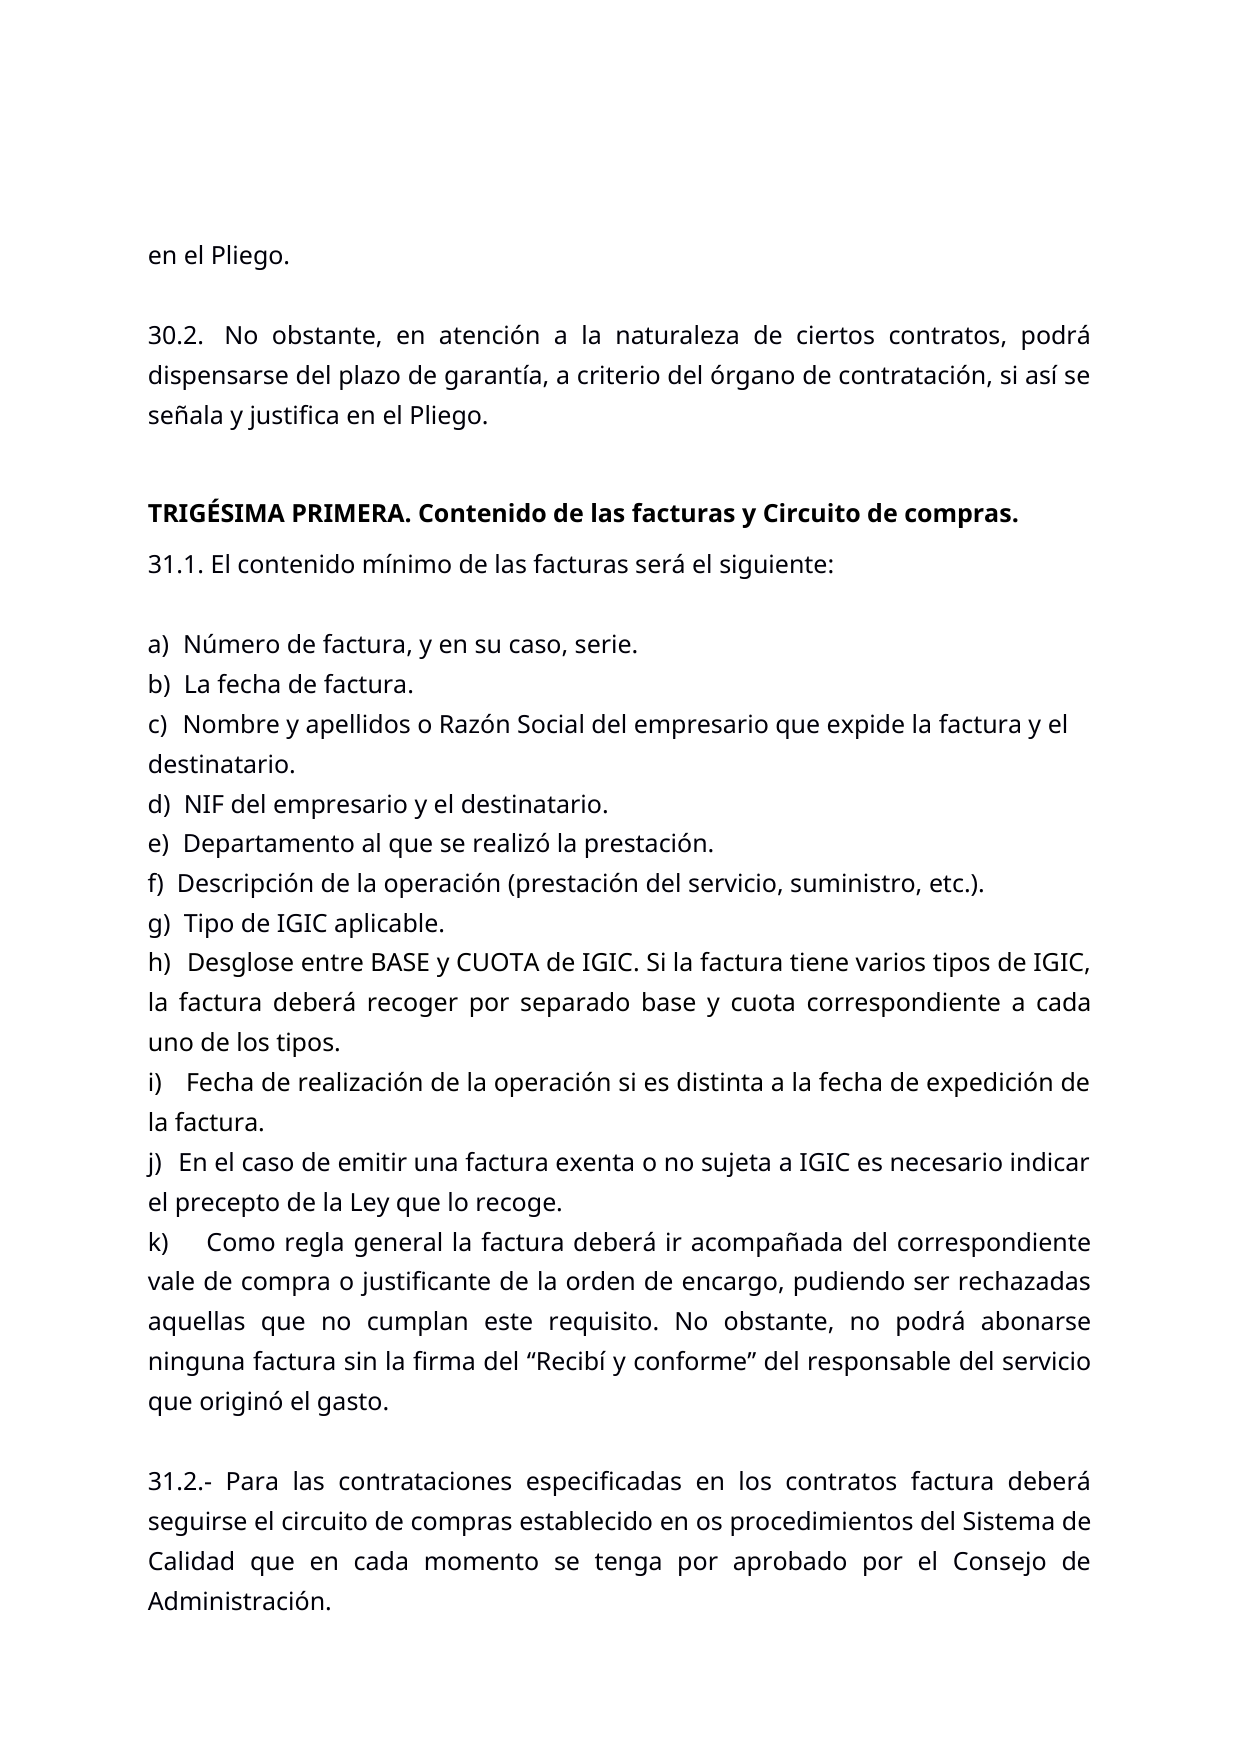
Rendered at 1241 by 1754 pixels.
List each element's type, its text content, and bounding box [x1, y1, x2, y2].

text 31.1. El contenido mínimo de las facturas será el siguiente: [148, 547, 1190, 581]
list Departamento al que se realizó la prestación. [147, 826, 1190, 860]
list Fecha de realización de la operación si es distinta a la fecha de expedición de la factura. [148, 1064, 1092, 1138]
list Tipo de IGIC aplicable. [147, 905, 1190, 939]
list La fecha de factura. [147, 667, 1190, 701]
list NIF del empresario y el destinatario. [147, 786, 1190, 820]
list Descripción de la operación (prestación del servicio, suministro, etc.). [147, 866, 1190, 900]
list Desglose entre BASE y CUOTA de IGIC. Si la factura tiene varios tipos de IGIC, la factura deberá recoger por separado base y cuota correspondiente a cada uno de los tipos. [148, 945, 1092, 1058]
text 31.2.- Para las contrataciones especificadas en los contratos factura deberá seguirse el circuito de compras establecido en os procedimientos del Sistema de Calidad que en cada momento se tenga por aprobado por el Consejo de Administración. [148, 1464, 1092, 1617]
list En el caso de emitir una factura exenta o no sujeta a IGIC es necesario indicar el precepto de la Ley que lo recoge. [148, 1144, 1092, 1218]
list No obstante, en atención a la naturaleza de ciertos contratos, podrá dispensarse del plazo de garantía, a criterio del órgano de contratación, si así se señala y justifica en el Pliego. [148, 318, 1092, 432]
list Número de factura, y en su caso, serie. [147, 627, 1190, 661]
text en el Pliego. [148, 237, 1190, 271]
list Como regla general la factura deberá ir acompañada del correspondiente vale de compra o justificante de la orden de encargo, pudiendo ser rechazadas aquellas que no cumplan este requisito. No obstante, no podrá abonarse ninguna factura sin la firma del “Recibí y conforme” del responsable del servicio que originó el gasto. [148, 1224, 1092, 1417]
text TRIGÉSIMA PRIMERA. Contenido de las facturas y Circuito de compras. [148, 496, 1091, 530]
list Nombre y apellidos o Razón Social del empresario que expide la factura y el destinatario. [148, 706, 1092, 780]
